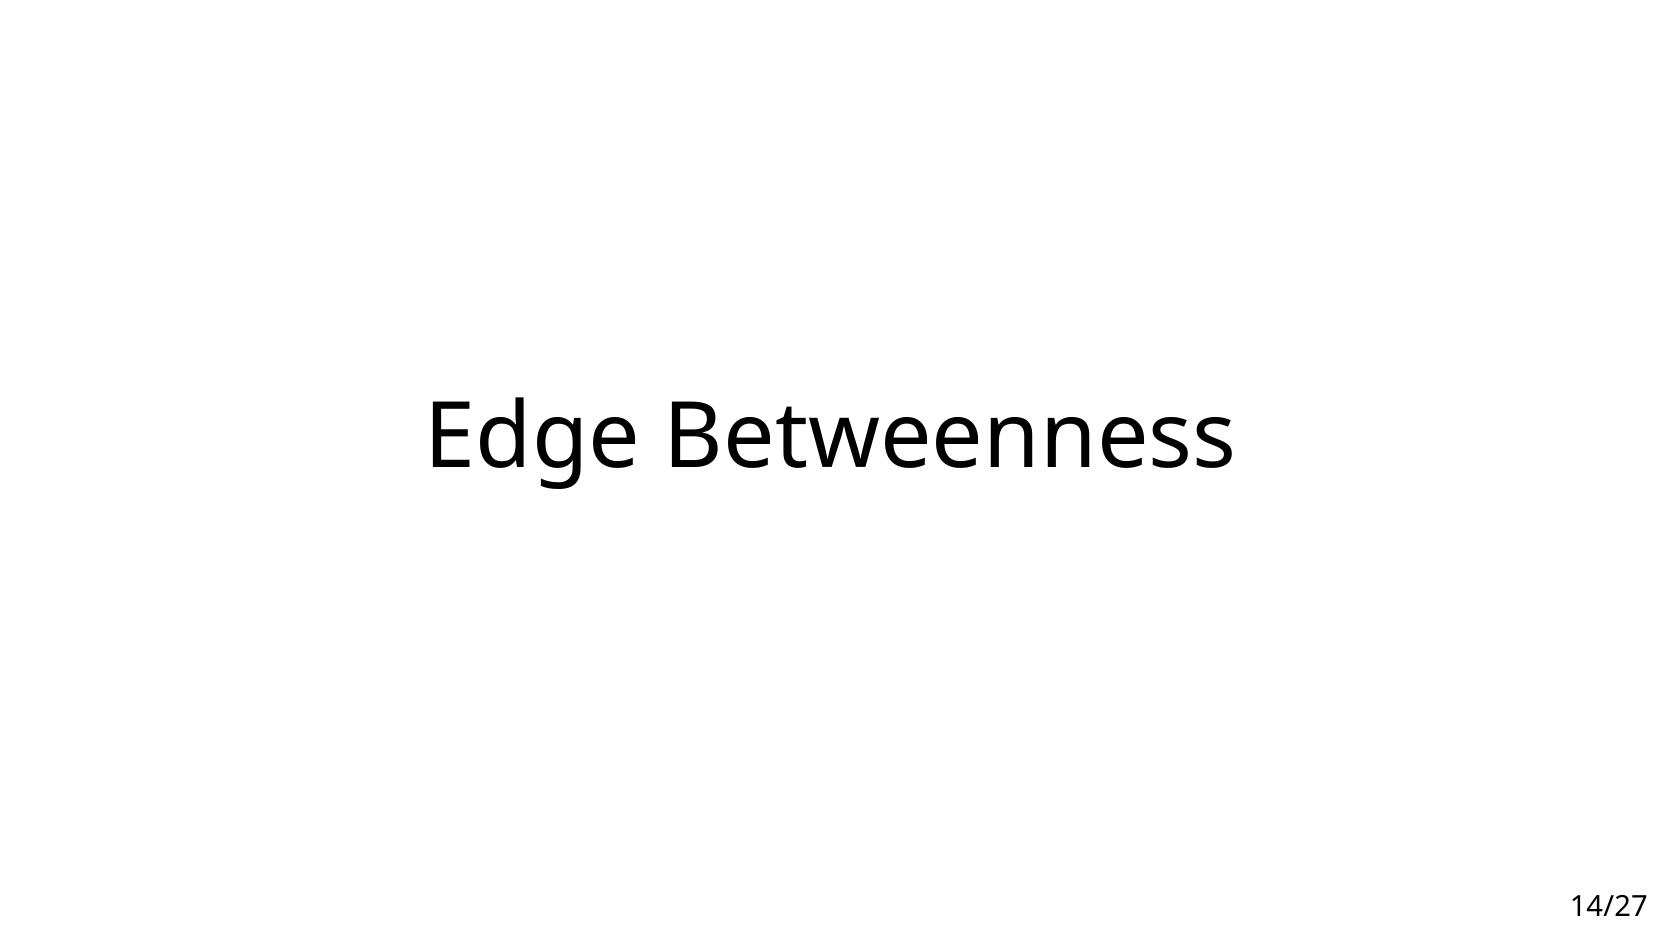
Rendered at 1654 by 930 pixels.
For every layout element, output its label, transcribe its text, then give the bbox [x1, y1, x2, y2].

title Edge Betweenness [87, 354, 1576, 511]
